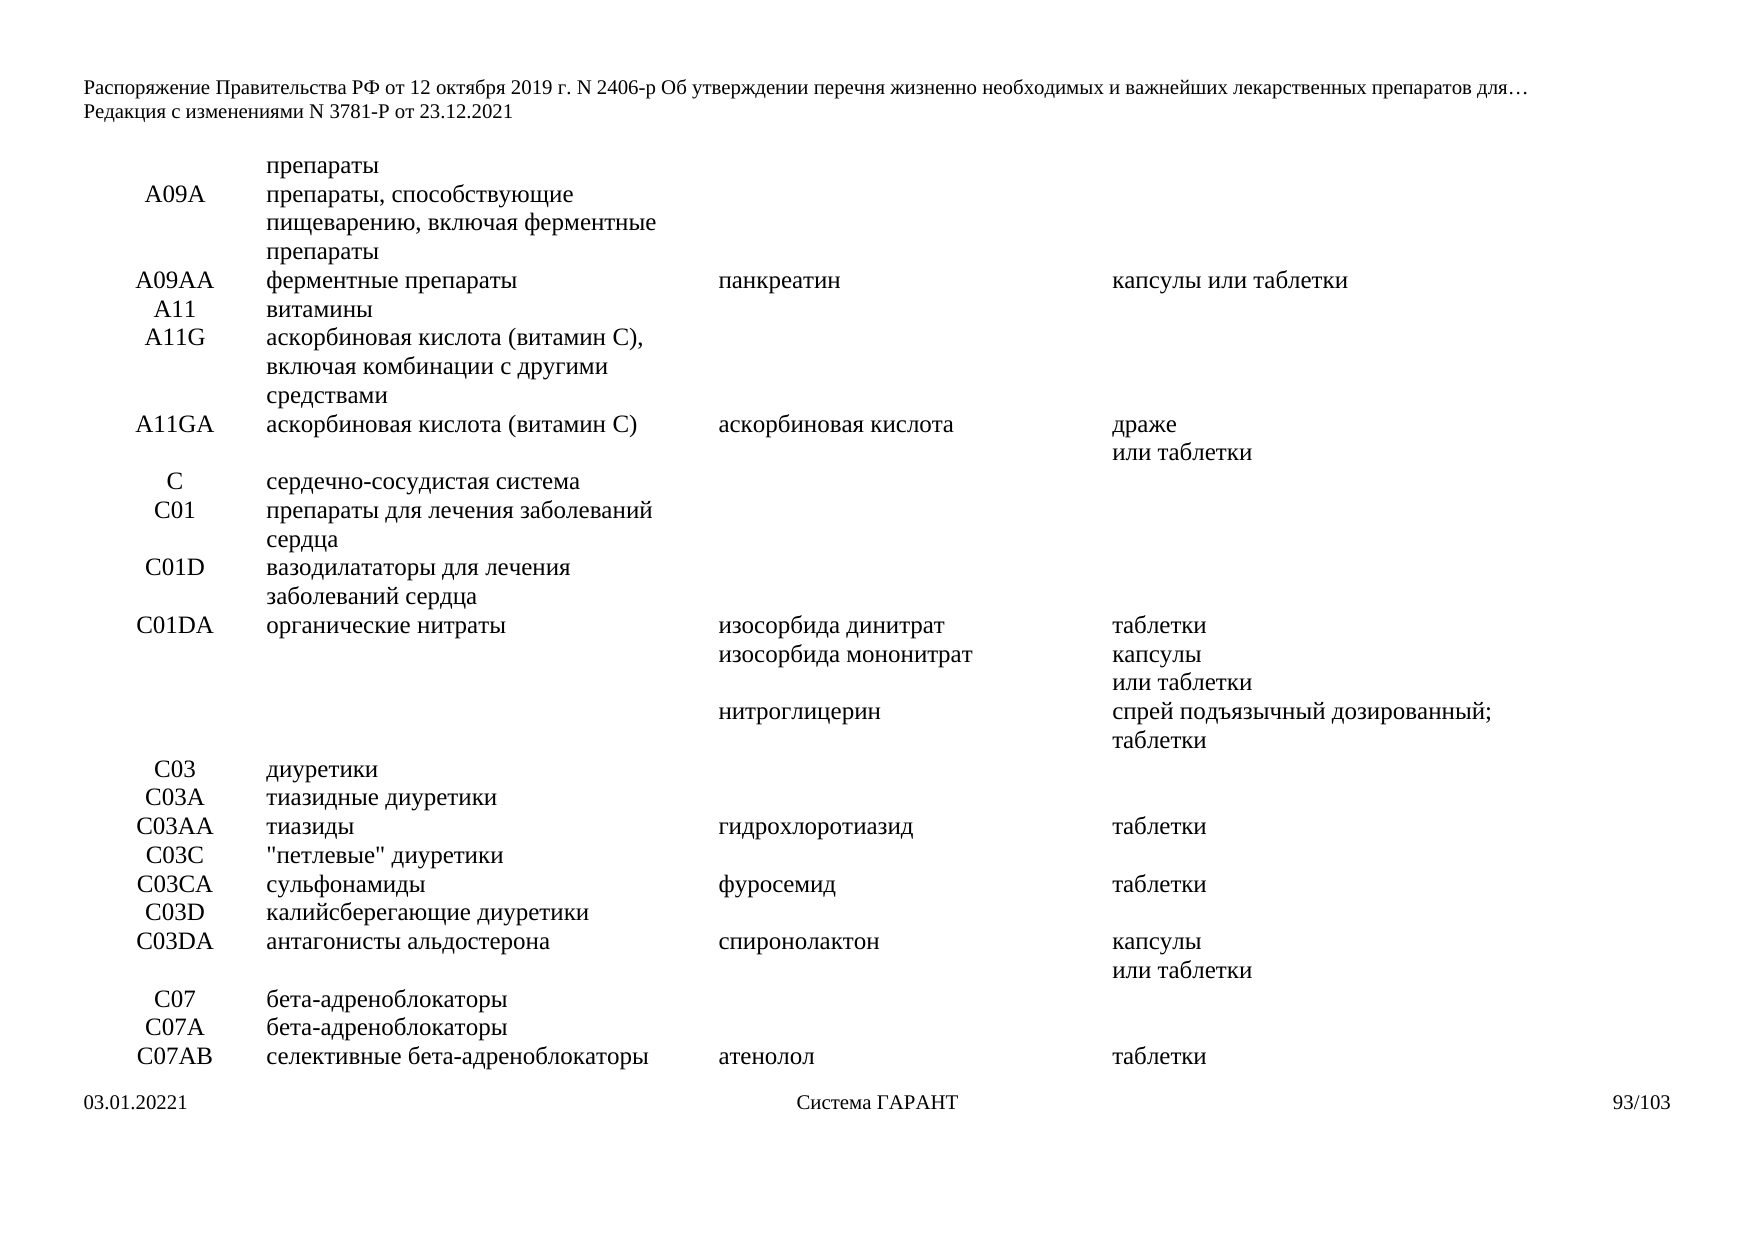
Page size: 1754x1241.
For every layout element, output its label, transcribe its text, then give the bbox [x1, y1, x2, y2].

table_cell A11GA [95, 409, 255, 466]
table_cell C07 [95, 984, 255, 1012]
table_cell [1101, 840, 1669, 869]
table_cell C01D [95, 553, 255, 610]
table_cell таблетки [1101, 811, 1669, 840]
table_cell [1101, 179, 1669, 265]
table_cell [1101, 466, 1669, 495]
table_cell драже или таблетки [1101, 409, 1669, 466]
table_cell [1101, 150, 1669, 179]
table_cell изосорбида мононитрат [707, 639, 1101, 696]
table_cell антагонисты альдостерона [255, 926, 707, 984]
table_cell C03 [95, 754, 255, 782]
table_cell капсулы или таблетки [1101, 926, 1669, 984]
table_cell [1101, 294, 1669, 322]
table_cell [255, 639, 707, 696]
table_cell [707, 495, 1101, 552]
table_cell C03A [95, 783, 255, 811]
table_cell [707, 840, 1101, 869]
table_cell препараты для лечения заболеваний сердца [255, 495, 707, 552]
table_cell C03D [95, 898, 255, 926]
table_cell сульфонамиды [255, 869, 707, 897]
table_cell диуретики [255, 754, 707, 782]
table_cell [95, 696, 255, 754]
table_cell A09AA [95, 265, 255, 294]
table_cell бета-адреноблокаторы [255, 984, 707, 1012]
table_cell C03DA [95, 926, 255, 984]
table_cell органические нитраты [255, 610, 707, 639]
table_cell C07A [95, 1013, 255, 1041]
table_cell C01 [95, 495, 255, 552]
table_cell [707, 150, 1101, 179]
table_cell тиазиды [255, 811, 707, 840]
table_cell [707, 179, 1101, 265]
table_cell [707, 783, 1101, 811]
table_cell A11 [95, 294, 255, 322]
table_cell [707, 294, 1101, 322]
table_cell C01DA [95, 610, 255, 639]
table_cell [707, 553, 1101, 610]
table_cell препараты, способствующие пищеварению, включая ферментные препараты [255, 179, 707, 265]
table_cell атенолол [707, 1041, 1101, 1070]
table_cell панкреатин [707, 265, 1101, 294]
table_cell [1101, 323, 1669, 409]
table_cell нитроглицерин [707, 696, 1101, 754]
table_cell [95, 150, 255, 179]
table_cell [1101, 1013, 1669, 1041]
table_cell [1101, 783, 1669, 811]
table_cell таблетки [1101, 869, 1669, 897]
table_cell тиазидные диуретики [255, 783, 707, 811]
table_cell A09A [95, 179, 255, 265]
table_cell C03AA [95, 811, 255, 840]
table_cell C03C [95, 840, 255, 869]
table_cell [707, 466, 1101, 495]
table_cell [707, 984, 1101, 1012]
table_cell A11G [95, 323, 255, 409]
table_cell [1101, 495, 1669, 552]
table_cell бета-адреноблокаторы [255, 1013, 707, 1041]
table_cell [1101, 984, 1669, 1012]
table_cell изосорбида динитрат [707, 610, 1101, 639]
table_cell спрей подъязычный дозированный; таблетки [1101, 696, 1669, 754]
table_cell таблетки [1101, 1041, 1669, 1070]
table_cell гидрохлоротиазид [707, 811, 1101, 840]
table_cell [1101, 553, 1669, 610]
table_cell аскорбиновая кислота [707, 409, 1101, 466]
table_cell [255, 696, 707, 754]
table_cell капсулы или таблетки [1101, 639, 1669, 696]
table_cell ферментные препараты [255, 265, 707, 294]
table_cell [1101, 754, 1669, 782]
table_cell спиронолактон [707, 926, 1101, 984]
table_cell таблетки [1101, 610, 1669, 639]
table_cell [707, 1013, 1101, 1041]
table_cell вазодилататоры для лечения заболеваний сердца [255, 553, 707, 610]
table_cell аскорбиновая кислота (витамин C), включая комбинации с другими средствами [255, 323, 707, 409]
table_cell C03CA [95, 869, 255, 897]
table_cell [707, 754, 1101, 782]
table_cell сердечно-сосудистая система [255, 466, 707, 495]
table_cell [707, 898, 1101, 926]
table_cell аскорбиновая кислота (витамин С) [255, 409, 707, 466]
table_cell "петлевые" диуретики [255, 840, 707, 869]
table_cell препараты [255, 150, 707, 179]
table_cell C07AB [95, 1041, 255, 1070]
table_cell капсулы или таблетки [1101, 265, 1669, 294]
table_cell [707, 323, 1101, 409]
table_cell [95, 639, 255, 696]
table_cell витамины [255, 294, 707, 322]
table_cell селективные бета-адреноблокаторы [255, 1041, 707, 1070]
table_cell калийсберегающие диуретики [255, 898, 707, 926]
table_cell C [95, 466, 255, 495]
table_cell фуросемид [707, 869, 1101, 897]
table_cell [1101, 898, 1669, 926]
